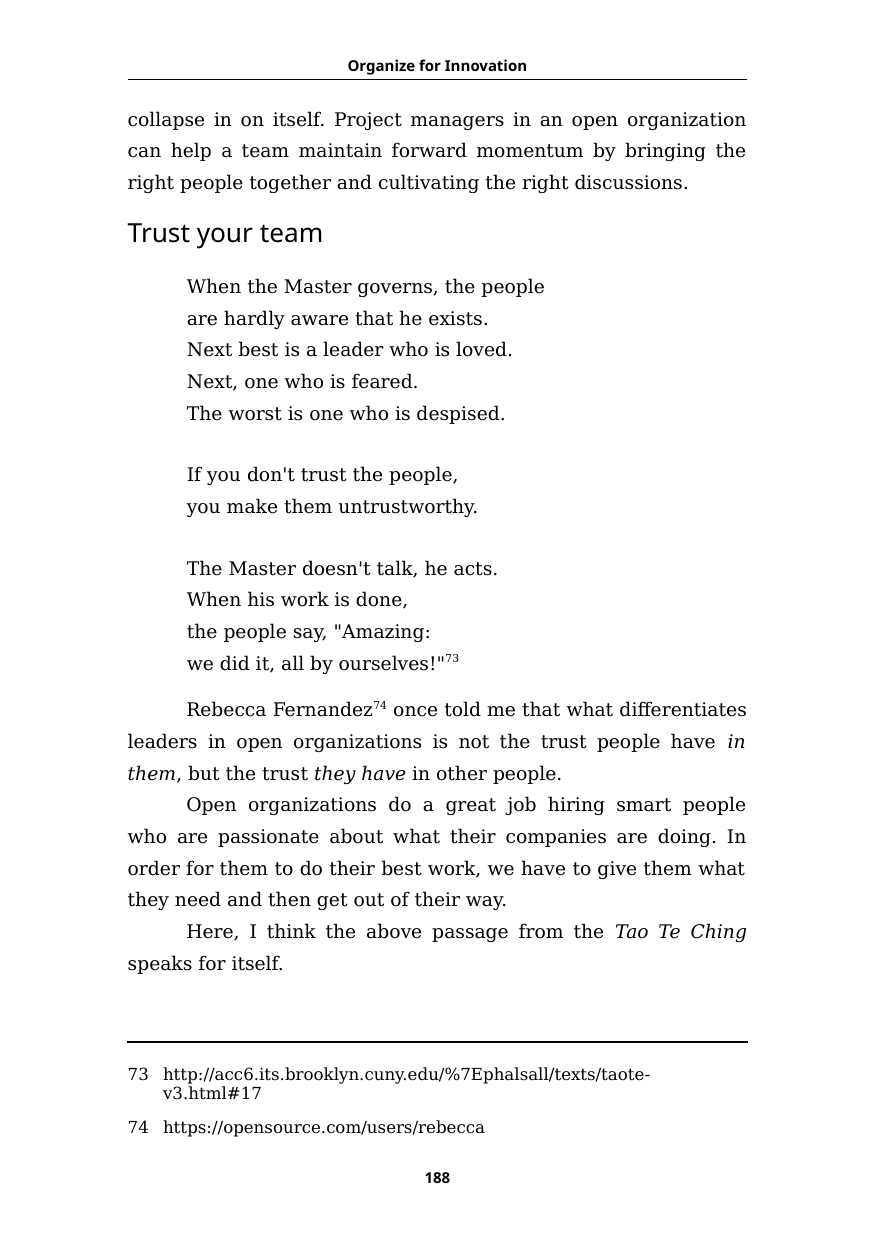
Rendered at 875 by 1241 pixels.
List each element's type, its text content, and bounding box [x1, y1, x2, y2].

text Open organizations do a great job hiring smart people who are passionate about what their companies are doing. In order for them to do their best work, we have to give them what they need and then get out of their way. [127, 794, 747, 911]
text http://acc6.its.brooklyn.cuny.edu/%7Ephalsall/texts/taote-v3.html#17 [127, 1064, 747, 1103]
text Rebecca Fernandez once told me that what differentiates leaders in open organizations is not the trust people have in them, but the trust they have in other people. [127, 699, 747, 785]
text https://opensource.com/users/rebecca [127, 1118, 747, 1138]
text collapse in on itself. Project managers in an open organization can help a team maintain forward momentum by bringing the right people together and cultivating the right discussions. [127, 109, 747, 194]
text If you don't trust the people, you make them untrustworthy. [187, 464, 688, 518]
text The Master doesn't talk, he acts. When his work is done, the people say, "Amazing: we did it, all by ourselves!" [187, 558, 688, 675]
text Here, I think the above passage from the Tao Te Ching speaks for itself. [127, 921, 747, 975]
subtitle Trust your team [127, 218, 747, 249]
text When the Master governs, the people are hardly aware that he exists. Next best is a leader who is loved. Next, one who is feared. The worst is one who is despised. [187, 276, 688, 425]
